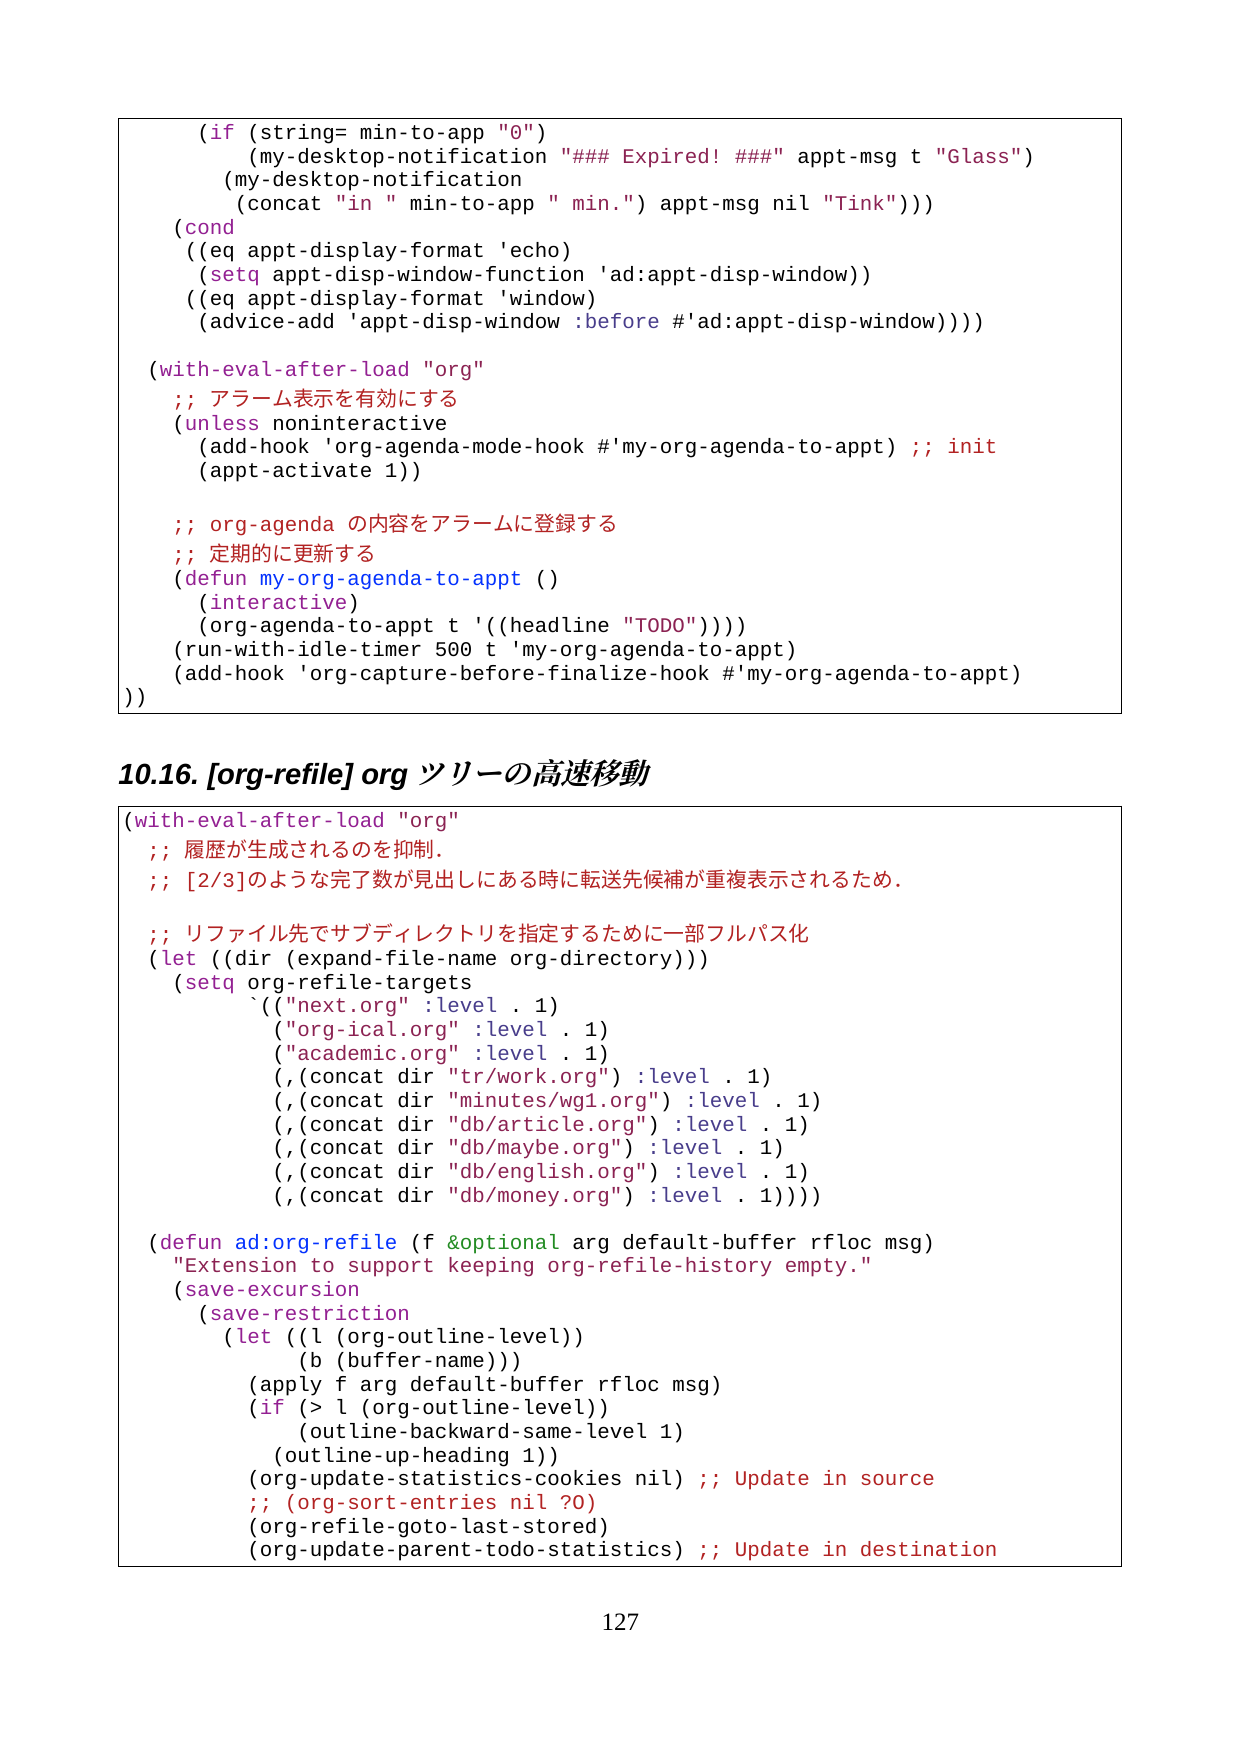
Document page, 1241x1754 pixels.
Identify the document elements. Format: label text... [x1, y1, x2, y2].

text (save-restriction [119, 1299, 1121, 1322]
text (add-hook 'org-capture-before-finalize-hook #'my-org-agenda-to-appt) [119, 659, 1121, 682]
text (cond [119, 213, 1121, 236]
text (,(concat dir "db/english.org") :level . 1) [119, 1157, 1121, 1181]
text (,(concat dir "db/article.org") :level . 1) [119, 1110, 1121, 1133]
text ("org-ical.org" :level . 1) [119, 1015, 1121, 1039]
text (,(concat dir "tr/work.org") :level . 1) [119, 1062, 1121, 1086]
text ;; (org-sort-entries nil ?O) [119, 1488, 1121, 1512]
text (defun ad:org-refile (f &optional arg default-buffer rfloc msg) [119, 1228, 1121, 1252]
text (if (> l (org-outline-level)) [119, 1393, 1121, 1417]
text (outline-up-heading 1)) [119, 1441, 1121, 1464]
text (org-update-statistics-cookies nil) ;; Update in source [119, 1464, 1121, 1488]
text (let ((dir (expand-file-name org-directory))) [119, 944, 1121, 968]
text (setq appt-disp-window-function 'ad:appt-disp-window)) [119, 260, 1121, 284]
text (my-desktop-notification "### Expired! ###" appt-msg t "Glass") [119, 142, 1121, 165]
text (org-refile-goto-last-stored) [119, 1512, 1121, 1535]
text (,(concat dir "db/maybe.org") :level . 1) [119, 1133, 1121, 1157]
text (concat "in " min-to-app " min.") appt-msg nil "Tink"))) [119, 189, 1121, 213]
text "Extension to support keeping org-refile-history empty." [119, 1252, 1121, 1275]
subtitle [org-refile] orgツリーの高速移動 [118, 751, 1122, 793]
text (org-agenda-to-appt t '((headline "TODO")))) [119, 611, 1121, 635]
text (interactive) [119, 588, 1121, 611]
text ((eq appt-display-format 'window) [119, 284, 1121, 307]
text ;; org-agenda の内容をアラームに登録する [119, 503, 1121, 534]
text `(("next.org" :level . 1) [119, 991, 1121, 1015]
text (run-with-idle-timer 500 t 'my-org-agenda-to-appt) [119, 635, 1121, 659]
text ("academic.org" :level . 1) [119, 1039, 1121, 1062]
text (if (string= min-to-app "0") [119, 119, 1121, 142]
text (my-desktop-notification [119, 165, 1121, 189]
text (save-excursion [119, 1275, 1121, 1299]
text (,(concat dir "db/money.org") :level . 1)))) [119, 1181, 1121, 1204]
text (add-hook 'org-agenda-mode-hook #'my-org-agenda-to-appt) ;; init [119, 432, 1121, 456]
text (let ((l (org-outline-level)) [119, 1322, 1121, 1346]
text (with-eval-after-load "org" [119, 354, 1121, 378]
text (b (buffer-name))) [119, 1346, 1121, 1370]
text (appt-activate 1)) [119, 456, 1121, 479]
text ;; アラーム表示を有効にする [119, 378, 1121, 409]
text ;; 定期的に更新する [119, 534, 1121, 564]
text )) [119, 682, 1121, 713]
text (apply f arg default-buffer rfloc msg) [119, 1370, 1121, 1393]
text (setq org-refile-targets [119, 968, 1121, 991]
text ((eq appt-display-format 'echo) [119, 236, 1121, 260]
text ;; [2/3]のような完了数が見出しにある時に転送先候補が重複表示されるため． [119, 860, 1121, 890]
text (with-eval-after-load "org" [119, 807, 1121, 829]
text (,(concat dir "minutes/wg1.org") :level . 1) [119, 1086, 1121, 1110]
text (unless noninteractive [119, 409, 1121, 432]
text ;; リファイル先でサブディレクトリを指定するために一部フルパス化 [119, 914, 1121, 944]
text (outline-backward-same-level 1) [119, 1417, 1121, 1441]
text (advice-add 'appt-disp-window :before #'ad:appt-disp-window)))) [119, 307, 1121, 331]
text (defun my-org-agenda-to-appt () [119, 564, 1121, 588]
text (org-update-parent-todo-statistics) ;; Update in destination [119, 1535, 1121, 1566]
text ;; 履歴が生成されるのを抑制． [119, 829, 1121, 860]
